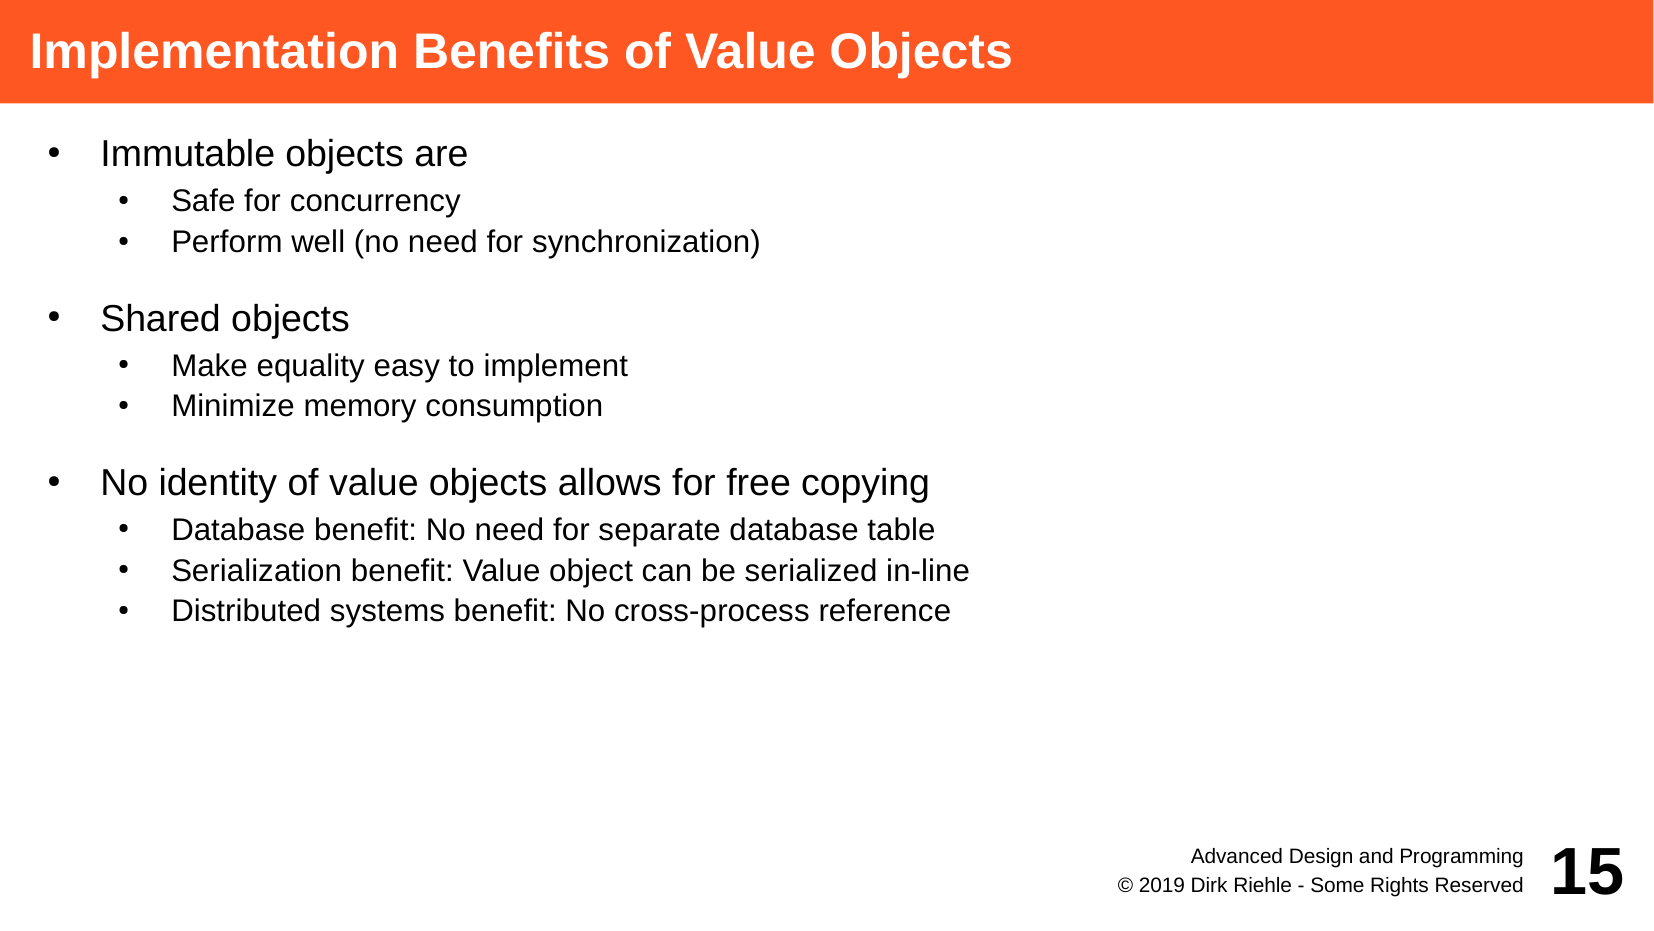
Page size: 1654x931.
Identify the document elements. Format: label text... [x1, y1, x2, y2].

title Implementation Benefits of Value Objects [0, 0, 1654, 104]
list Immutable objects are Safe for concurrency Perform well (no need for synchronization) Shared objects Make equality easy to implement Minimize memory consumption No identity of value objects allows for free copying Database benefit: No need for separate database table Serialization benefit: Value object can be serialized in-line Distributed systems benefit: No cross-process reference [29, 132, 1625, 813]
